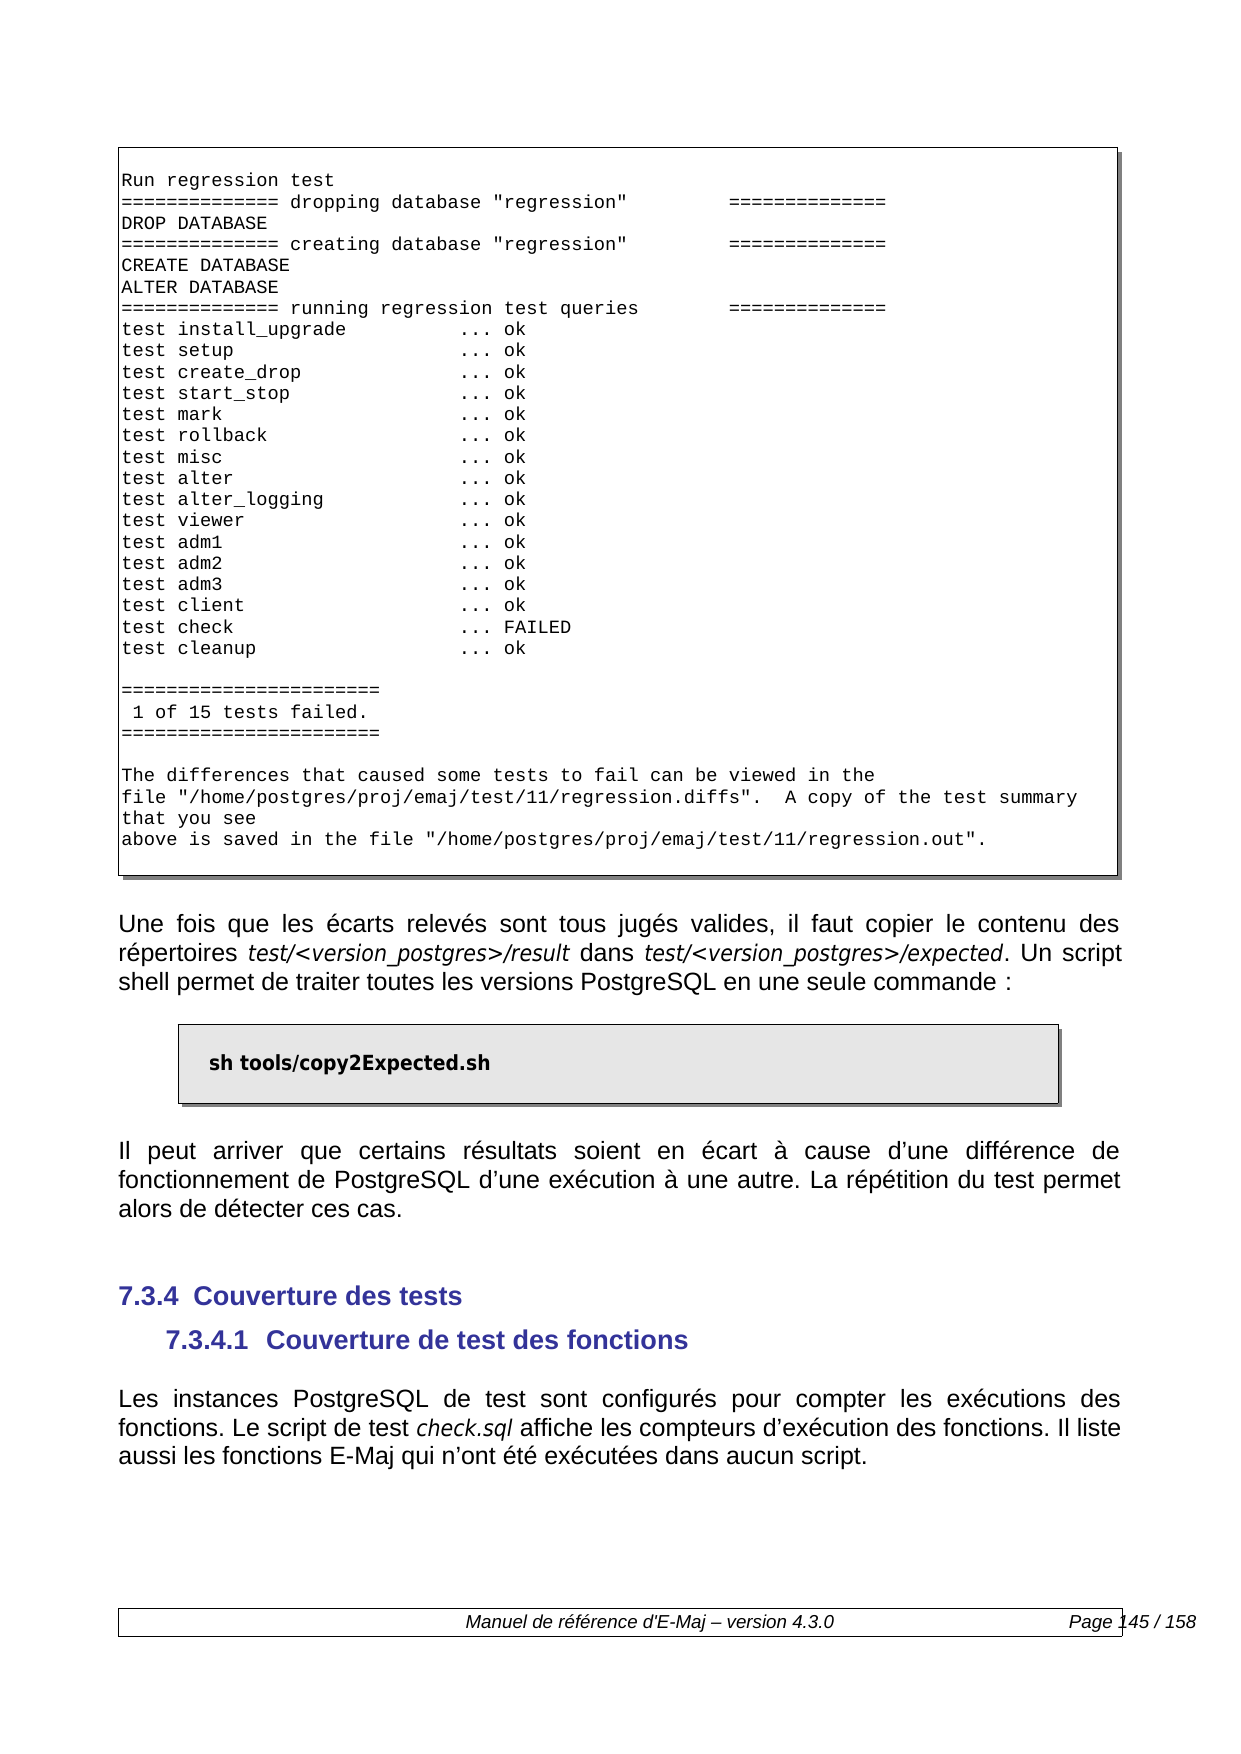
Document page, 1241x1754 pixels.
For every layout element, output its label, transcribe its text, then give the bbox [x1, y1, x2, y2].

text ============== creating database "regression" ============== [119, 232, 1117, 253]
text test adm2 ... ok [119, 551, 1117, 572]
text test adm3 ... ok [119, 572, 1117, 593]
subtitle Couverture des tests [118, 1280, 1122, 1311]
text Les instances PostgreSQL de test sont configurés pour compter les exécutions des fonctions. Le script de test check.sql affiche les compteurs d’exécution des fonctions. Il liste aussi les fonctions E-Maj qui n’ont été exécutées dans aucun script. [118, 1384, 1122, 1470]
text test client ... ok [119, 593, 1117, 614]
text ============== dropping database "regression" ============== [119, 189, 1117, 211]
text The differences that caused some tests to fail can be viewed in the [119, 763, 1117, 784]
text CREATE DATABASE [119, 253, 1117, 274]
text ============== running regression test queries ============== [119, 296, 1117, 317]
text test alter ... ok [119, 466, 1117, 487]
text test misc ... ok [119, 444, 1117, 466]
text Une fois que les écarts relevés sont tous jugés valides, il faut copier le contenu des répertoires test/<version_postgres>/result dans test/<version_postgres>/expected. Un script shell permet de traiter toutes les versions PostgreSQL en une seule commande : [118, 909, 1122, 995]
text ======================= [119, 721, 1117, 745]
subtitle Couverture de test des fonctions [165, 1324, 1122, 1355]
text test install_upgrade ... ok [119, 317, 1117, 338]
text test check ... FAILED [119, 614, 1117, 636]
text test setup ... ok [119, 338, 1117, 359]
text ALTER DATABASE [119, 274, 1117, 296]
text above is saved in the file "/home/postgres/proj/emaj/test/11/regression.out". [119, 827, 1117, 851]
text test adm1 ... ok [119, 529, 1117, 551]
text test cleanup ... ok [119, 636, 1117, 660]
text test start_stop ... ok [119, 381, 1117, 402]
text test viewer ... ok [119, 508, 1117, 529]
text file "/home/postgres/proj/emaj/test/11/regression.diffs". A copy of the test summary that you see [119, 784, 1117, 827]
text ======================= [119, 678, 1117, 699]
text DROP DATABASE [119, 211, 1117, 232]
text test create_drop ... ok [119, 359, 1117, 381]
text test rollback ... ok [119, 423, 1117, 444]
text test alter_logging ... ok [119, 487, 1117, 508]
text sh tools/copy2Expected.sh [179, 1048, 1058, 1072]
text Run regression test [119, 168, 1117, 189]
text Il peut arriver que certains résultats soient en écart à cause d’une différence de fonctionnement de PostgreSQL d’une exécution à une autre. La répétition du test permet alors de détecter ces cas. [118, 1136, 1122, 1222]
text test mark ... ok [119, 402, 1117, 423]
text 1 of 15 tests failed. [119, 699, 1117, 721]
